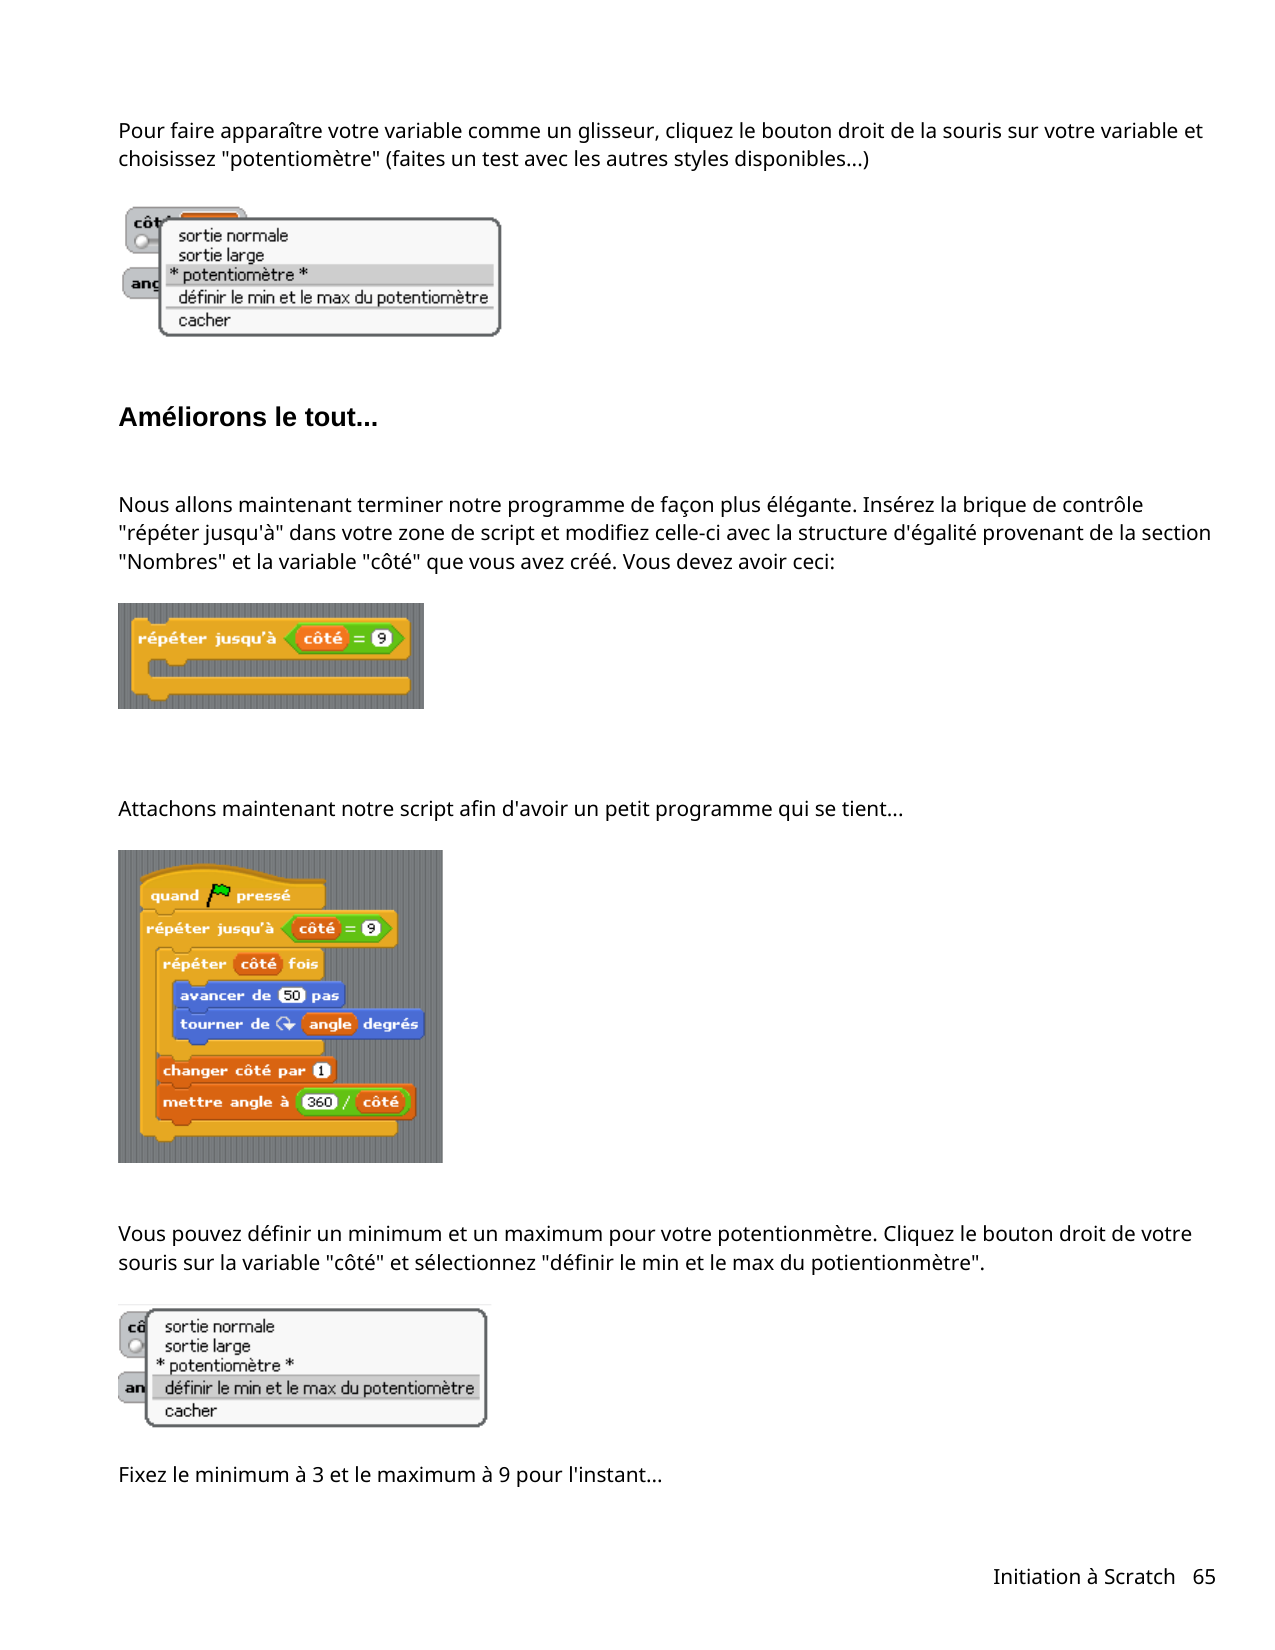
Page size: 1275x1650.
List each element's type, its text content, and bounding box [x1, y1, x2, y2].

subtitle Améliorons le tout... [118, 402, 1216, 432]
text Pour faire apparaître votre variable comme un glisseur, cliquez le bouton droit de la souris sur votre variable et choisissez "potentiomètre" (faites un test avec les autres styles disponibles...) [118, 116, 1216, 173]
text Nous allons maintenant terminer notre programme de façon plus élégante. Insérez la brique de contrôle "répéter jusqu'à" dans votre zone de script et modifiez celle-ci avec la structure d'égalité provenant de la section "Nombres" et la variable "côté" que vous avez créé. Vous devez avoir ceci: [118, 490, 1216, 575]
text Fixez le minimum à 3 et le maximum à 9 pour l'instant... [118, 1460, 1216, 1489]
picture [118, 603, 424, 709]
picture [118, 850, 443, 1163]
text Vous pouvez définir un minimum et un maximum pour votre potentionmètre. Cliquez le bouton droit de votre souris sur la variable "côté" et sélectionnez "définir le min et le max du potientionmètre". [118, 1219, 1216, 1276]
picture [118, 201, 514, 349]
picture [118, 1304, 492, 1432]
text Attachons maintenant notre script afin d'avoir un petit programme qui se tient... [118, 794, 1216, 822]
